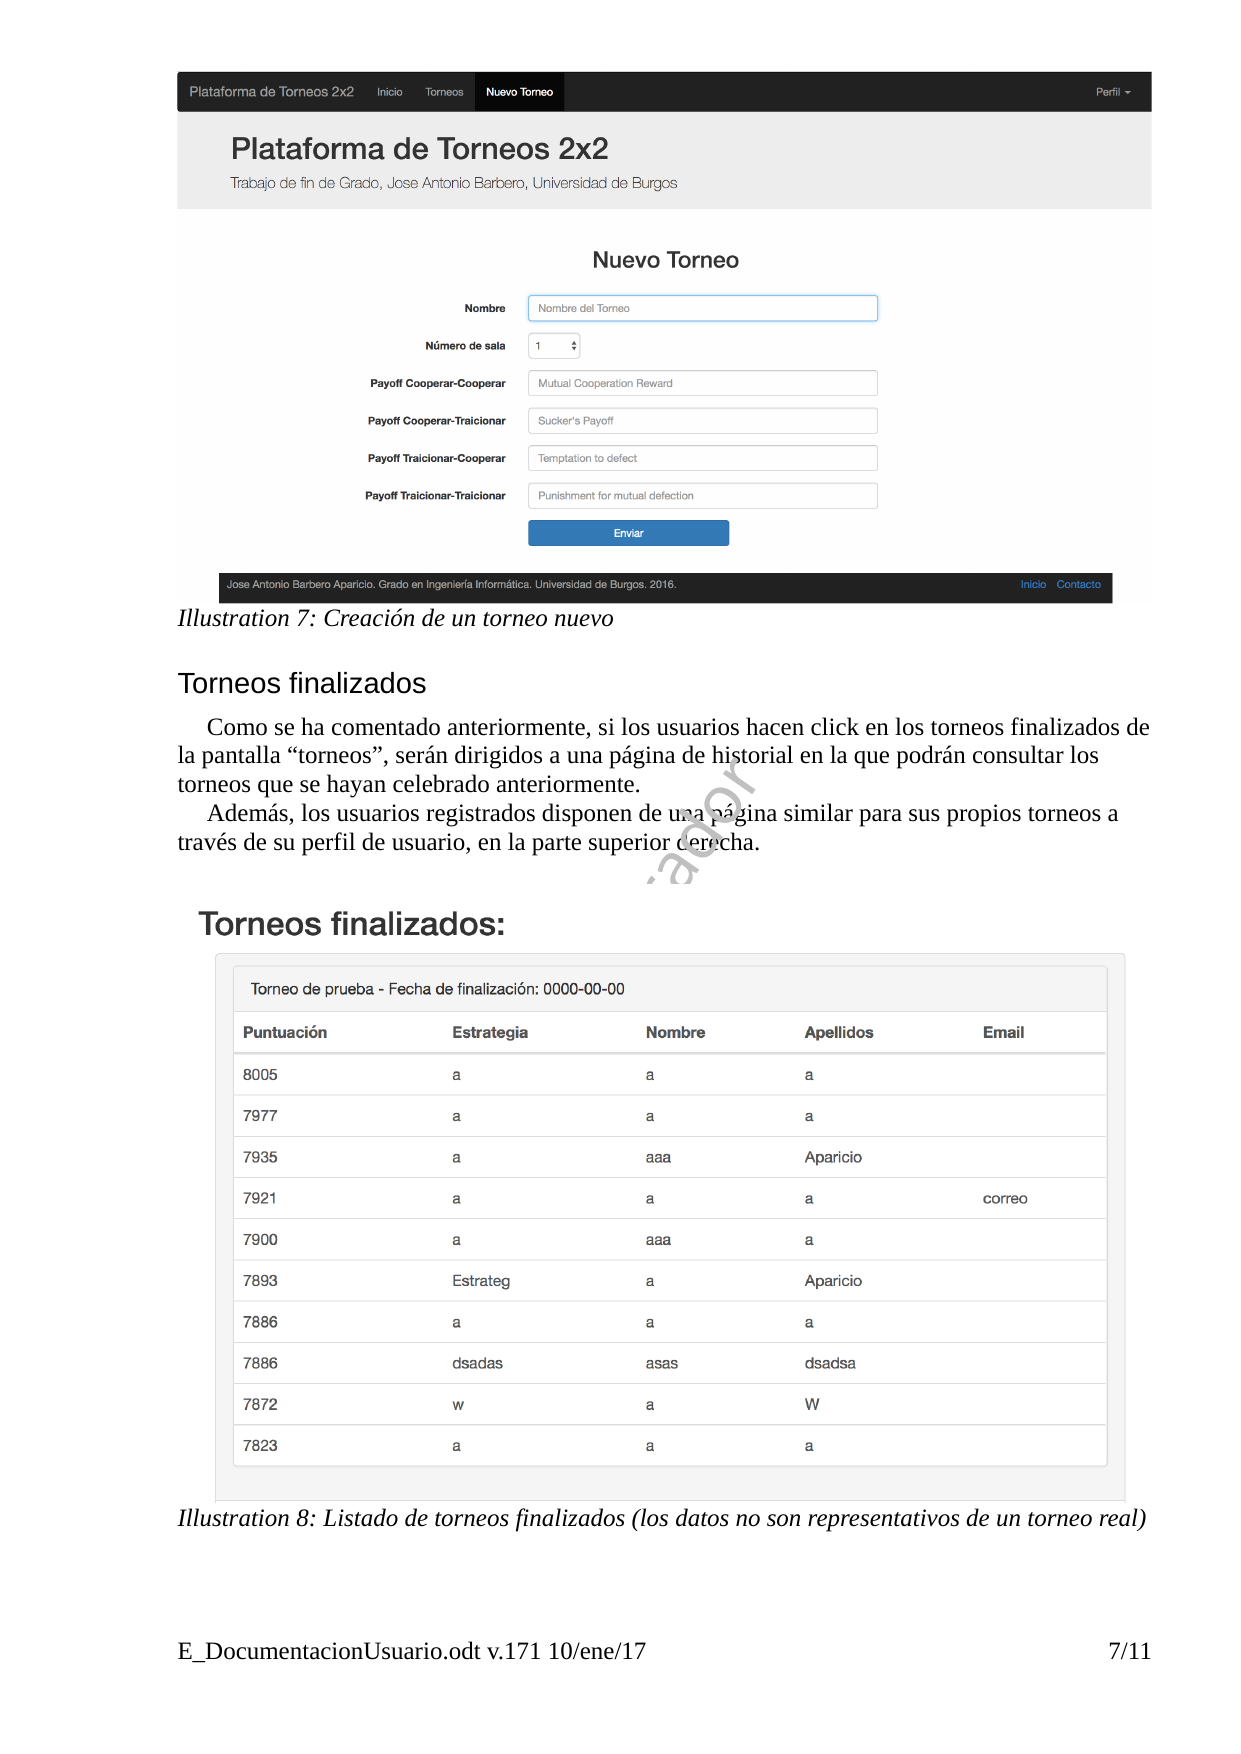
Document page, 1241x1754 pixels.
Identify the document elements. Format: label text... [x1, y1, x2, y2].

text Illustration 7: Creación de un torneo nuevo [177, 604, 1152, 632]
text Además, los usuarios registrados disponen de una página similar para sus propios torneos a través de su perfil de usuario, en la parte superior derecha. [177, 798, 1152, 855]
text Illustration 8: Listado de torneos finalizados (los datos no son representativos de un torneo real) [177, 1503, 1152, 1532]
subtitle Torneos finalizados [177, 632, 1152, 699]
subtitle [177, 59, 1152, 71]
picture [177, 71, 1152, 604]
picture [177, 896, 1152, 1503]
text Como se ha comentado anteriormente, si los usuarios hacen click en los torneos finalizados de la pantalla “torneos”, serán dirigidos a una página de historial en la que podrán consultar los torneos que se hayan celebrado anteriormente. [177, 712, 1152, 798]
